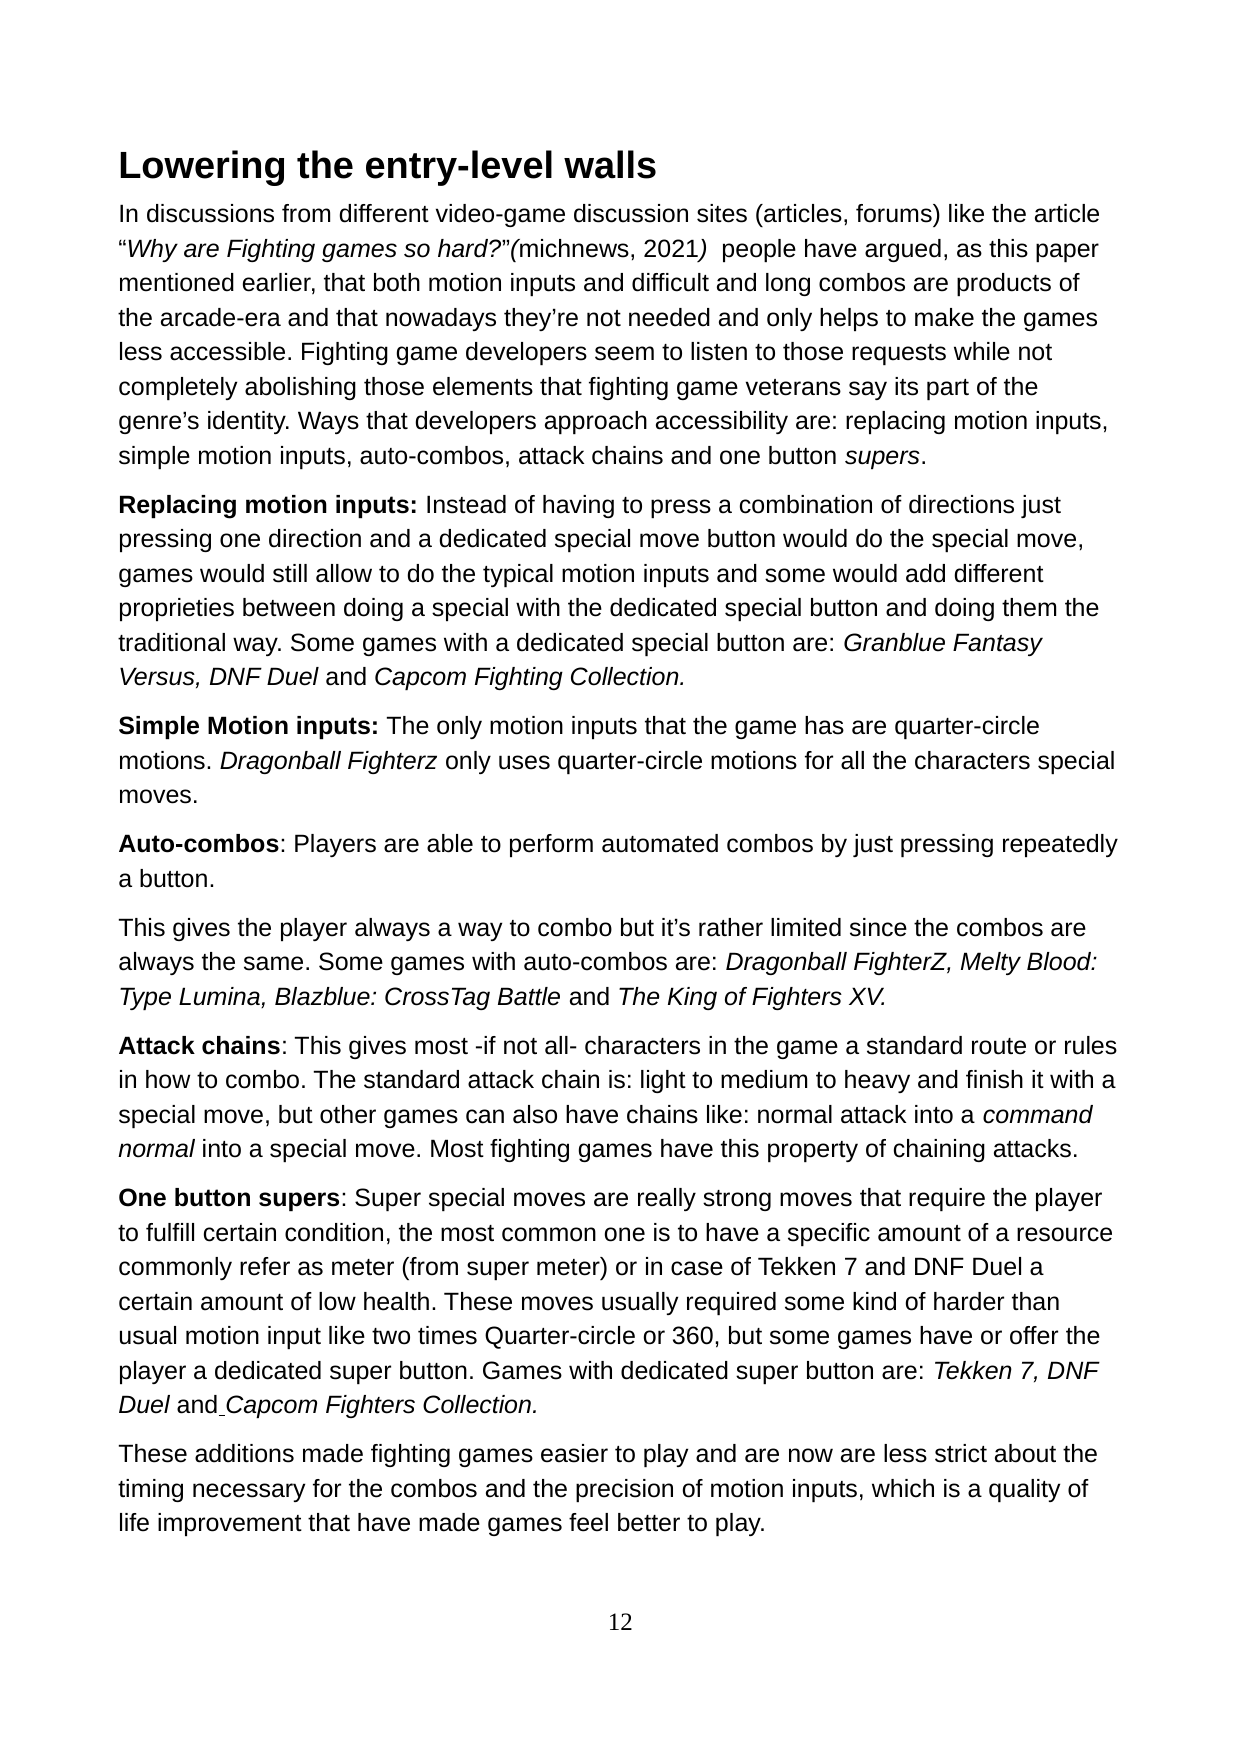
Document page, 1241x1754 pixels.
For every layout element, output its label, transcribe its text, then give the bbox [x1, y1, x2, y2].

text One button supers: Super special moves are really strong moves that require the player to fulfill certain condition, the most common one is to have a specific amount of a resource commonly refer as meter (from super meter) or in case of Tekken 7 and DNF Duel a certain amount of low health. These moves usually required some kind of harder than usual motion input like two times Quarter-circle or 360, but some games have or offer the player a dedicated super button. Games with dedicated super button are: Tekken 7, DNF Duel and Capcom Fighters Collection. [118, 1183, 1122, 1419]
text These additions made fighting games easier to play and are now are less strict about the timing necessary for the combos and the precision of motion inputs, which is a quality of life improvement that have made games feel better to play. [118, 1439, 1122, 1537]
text Attack chains: This gives most -if not all- characters in the game a standard route or rules in how to combo. The standard attack chain is: light to medium to heavy and finish it with a special move, but other games can also have chains like: normal attack into a command normal into a special move. Most fighting games have this property of chaining attacks. [118, 1031, 1122, 1163]
text This gives the player always a way to combo but it’s rather limited since the combos are always the same. Some games with auto-combos are: Dragonball FighterZ, Melty Blood: Type Lumina, Blazblue: CrossTag Battle and The King of Fighters XV. [118, 913, 1122, 1010]
text In discussions from different video-game discussion sites (articles, forums) like the article “Why are Fighting games so hard?”(michnews, 2021) people have argued, as this paper mentioned earlier, that both motion inputs and difficult and long combos are products of the arcade-era and that nowadays they’re not needed and only helps to make the games less accessible. Fighting game developers seem to listen to those requests while not completely abolishing those elements that fighting game veterans say its part of the genre’s identity. Ways that developers approach accessibility are: replacing motion inputs, simple motion inputs, auto-combos, attack chains and one button supers. [118, 199, 1122, 469]
text Auto-combos: Players are able to perform automated combos by just pressing repeatedly a button. [118, 829, 1122, 892]
text Simple Motion inputs: The only motion inputs that the game has are quarter-circle motions. Dragonball Fighterz only uses quarter-circle motions for all the characters special moves. [118, 711, 1122, 809]
text Replacing motion inputs: Instead of having to press a combination of directions just pressing one direction and a dedicated special move button would do the special move, games would still allow to do the typical motion inputs and some would add different proprieties between doing a special with the dedicated special button and doing them the traditional way. Some games with a dedicated special button are: Granblue Fantasy Versus, DNF Duel and Capcom Fighting Collection. [118, 490, 1122, 691]
subtitle Lowering the entry-level walls [118, 143, 1122, 187]
